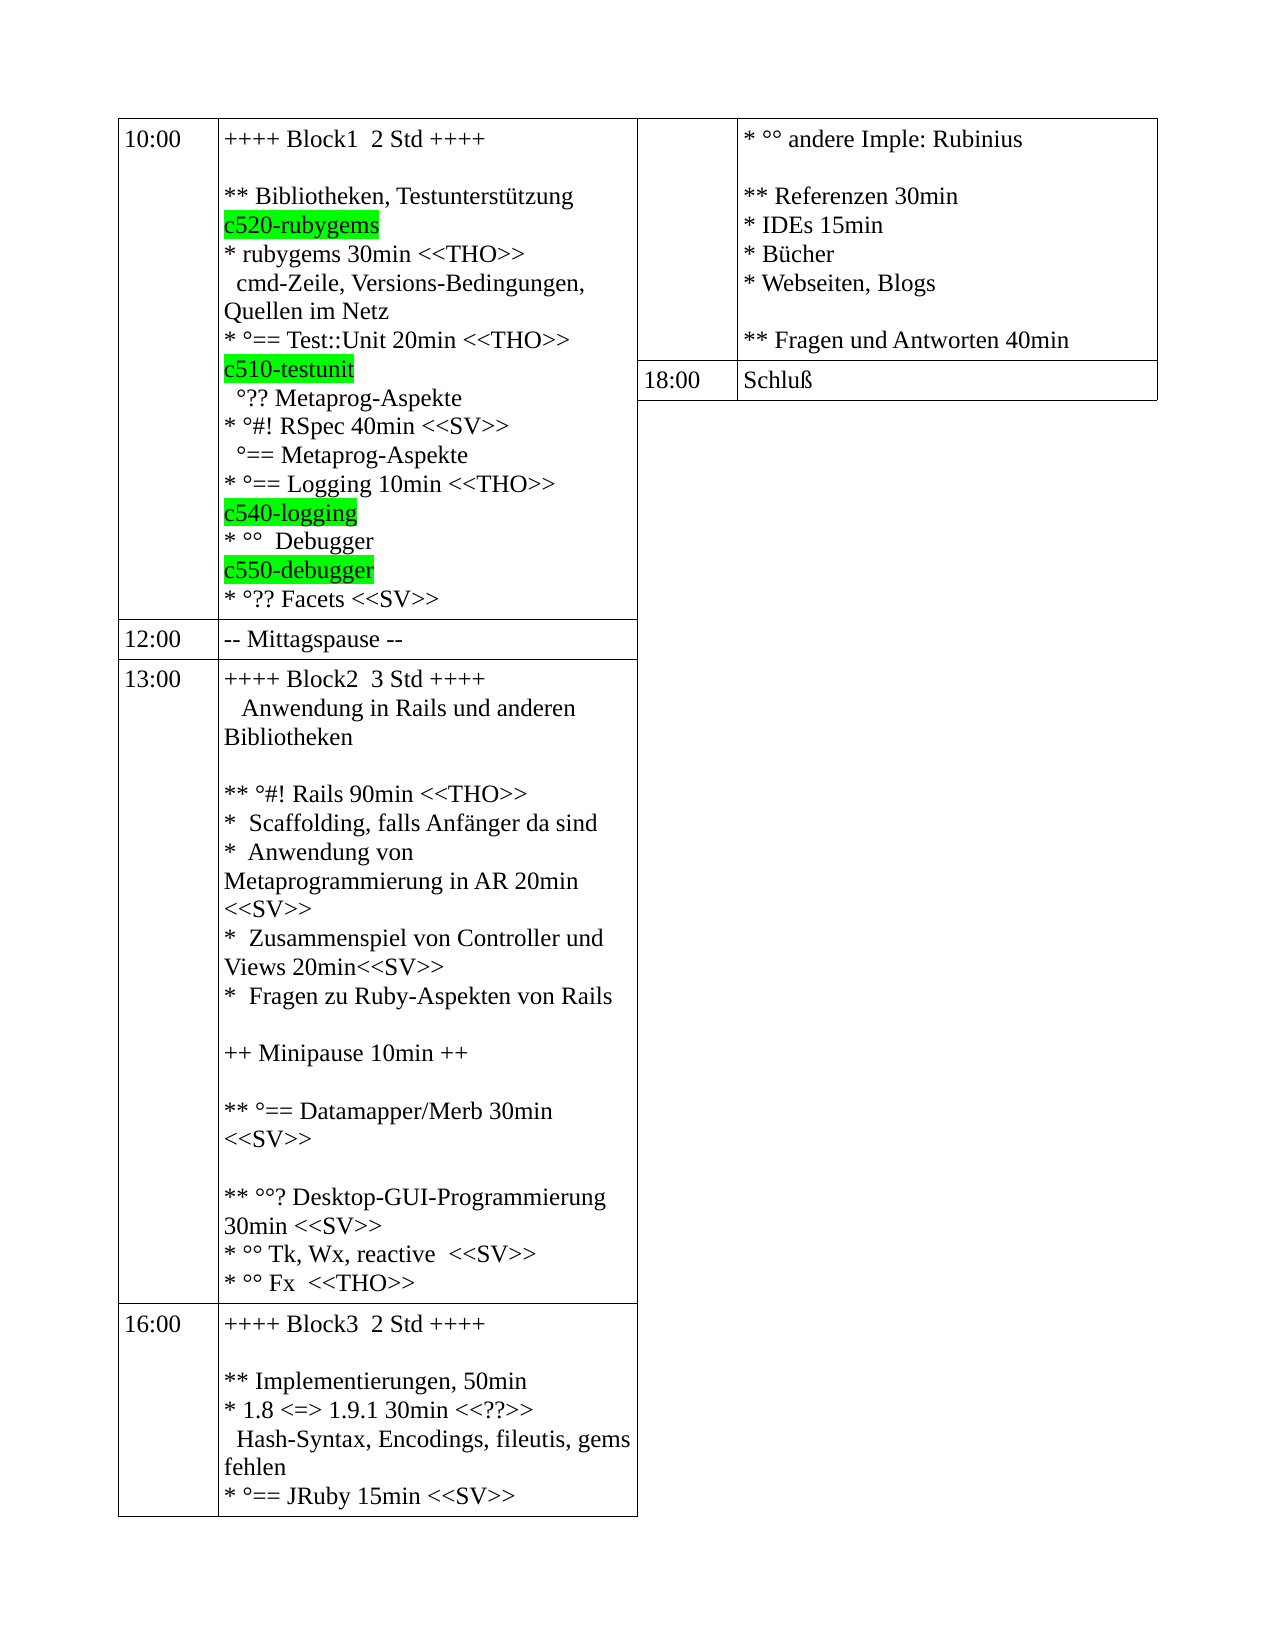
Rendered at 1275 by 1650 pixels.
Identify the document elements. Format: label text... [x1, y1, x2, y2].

table_cell ++++ Block3 2 Std ++++ ** Implementierungen, 50min * 1.8 <=> 1.9.1 30min <<??>> Hash-Syntax, Encodings, fileutis, gems fehlen * °== JRuby 15min <<SV>> [219, 1304, 637, 1516]
table_cell 12:00 [119, 620, 218, 659]
table_cell -- Mittagspause -- [219, 620, 637, 659]
table_cell 13:00 [119, 660, 218, 1303]
table_header ++++ Block1 2 Std ++++ ** Bibliotheken, Testunterstützung c520-rubygems * rubygems 30min <<THO>> cmd-Zeile, Versions-Bedingungen, Quellen im Netz * °== Test::Unit 20min <<THO>> c510-testunit °?? Metaprog-Aspekte * °#! RSpec 40min <<SV>> °== Metaprog-Aspekte * °== Logging 10min <<THO>> c540-logging * °° Debugger c550-debugger * °?? Facets <<SV>> [219, 119, 637, 618]
table_cell [638, 119, 737, 360]
table_cell Schluß [738, 361, 1157, 400]
table_cell 16:00 [119, 1304, 218, 1516]
table_cell ++++ Block2 3 Std ++++ Anwendung in Rails und anderen Bibliotheken ** °#! Rails 90min <<THO>> * Scaffolding, falls Anfänger da sind * Anwendung von Metaprogrammierung in AR 20min <<SV>> * Zusammenspiel von Controller und Views 20min<<SV>> * Fragen zu Ruby-Aspekten von Rails ++ Minipause 10min ++ ** °== Datamapper/Merb 30min <<SV>> ** °°? Desktop-GUI-Programmierung 30min <<SV>> * °° Tk, Wx, reactive <<SV>> * °° Fx <<THO>> [219, 660, 637, 1303]
table_header 10:00 [119, 119, 218, 618]
table_cell * °° andere Imple: Rubinius ** Referenzen 30min * IDEs 15min * Bücher * Webseiten, Blogs ** Fragen und Antworten 40min [738, 119, 1157, 360]
table_cell 18:00 [638, 361, 737, 400]
